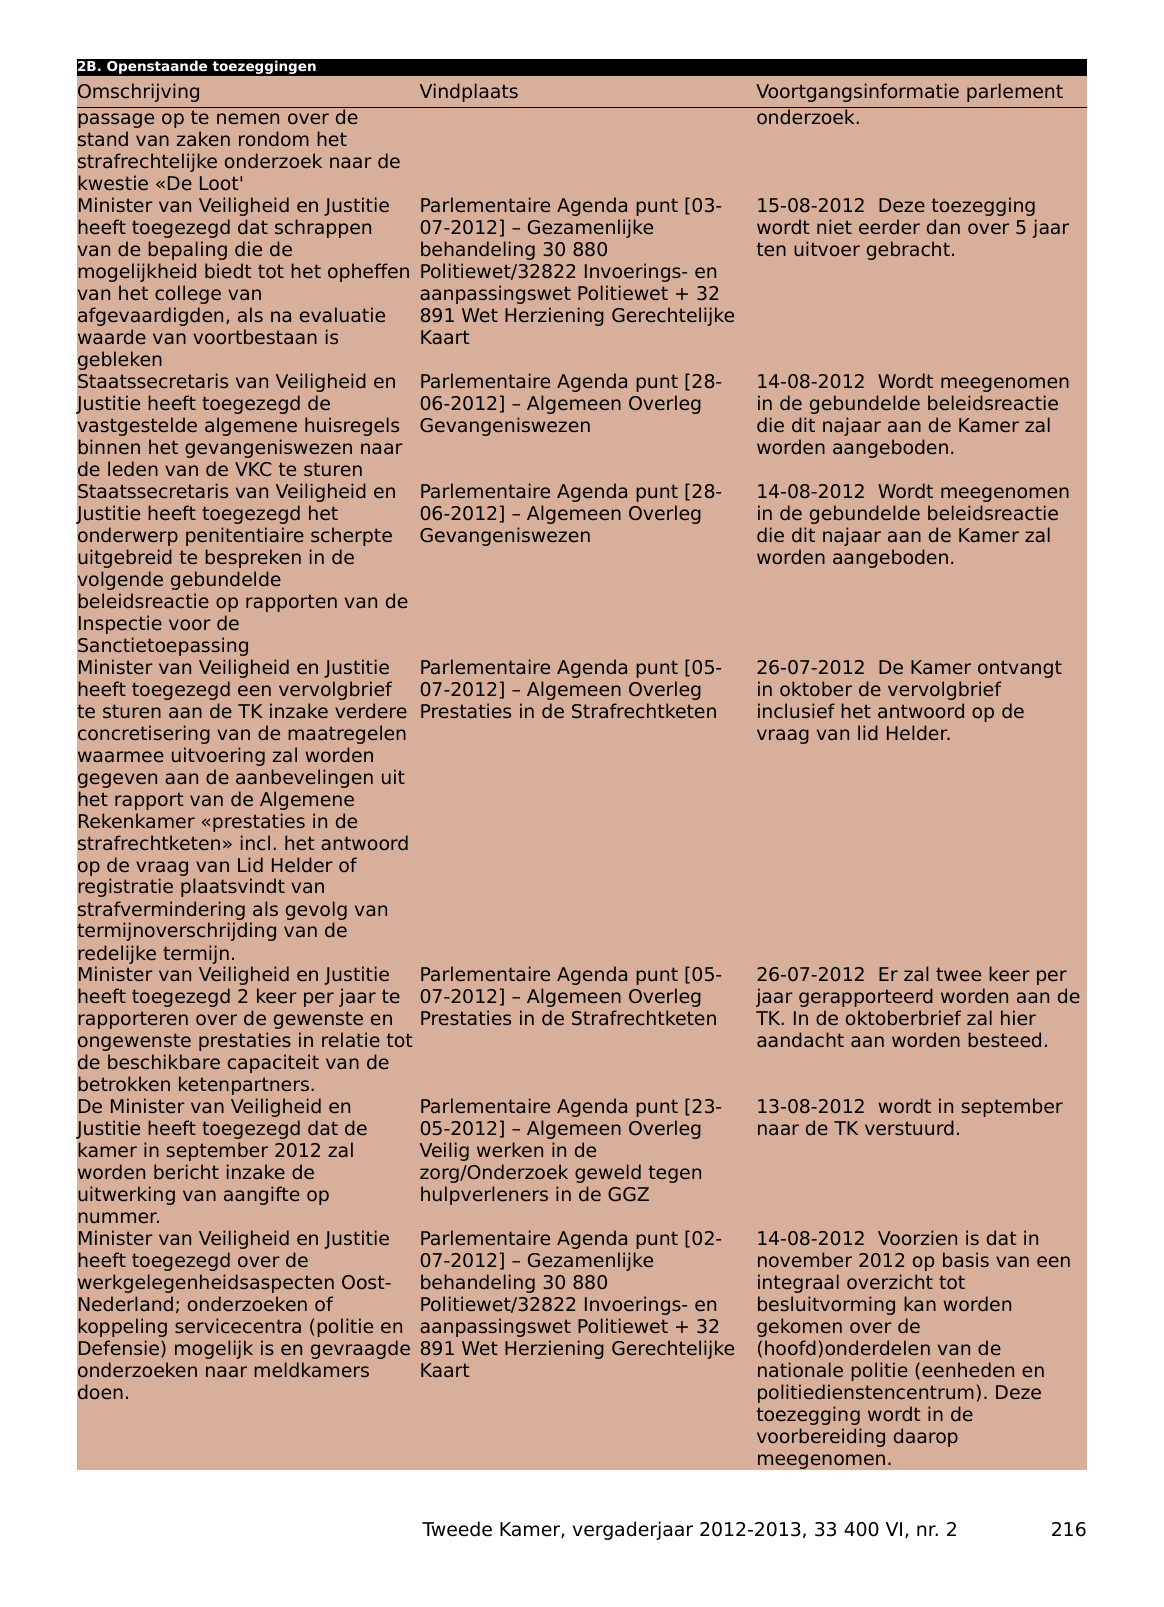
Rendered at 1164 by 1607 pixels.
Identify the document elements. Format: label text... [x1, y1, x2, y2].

table_cell Minister van Veiligheid en Justitie heeft toegezegd over de werkgelegenheidsaspecten Oost-Nederland; onderzoeken of koppeling servicecentra (politie en Defensie) mogelijk is en gevraagde onderzoeken naar meldkamers doen. [77, 1228, 413, 1470]
table_cell 26-07-2012 De Kamer ontvangt in oktober de vervolgbrief inclusief het antwoord op de vraag van lid Helder. [750, 657, 1087, 964]
table_cell De Minister van Veiligheid en Justitie heeft toegezegd dat de kamer in september 2012 zal worden bericht inzake de uitwerking van aangifte op nummer. [77, 1096, 413, 1228]
table_cell Vindplaats [413, 76, 750, 107]
table_cell Parlementaire Agenda punt [28-06-2012] – Algemeen Overleg Gevangeniswezen [413, 481, 750, 657]
table_cell onderzoek. [750, 108, 1087, 195]
table_cell Omschrijving [77, 76, 413, 107]
table_cell 14-08-2012 Wordt meegenomen in de gebundelde beleidsreactie die dit najaar aan de Kamer zal worden aangeboden. [750, 481, 1087, 657]
table_cell Voortgangsinformatie parlement [750, 76, 1087, 107]
table_cell Parlementaire Agenda punt [02-07-2012] – Gezamenlijke behandeling 30 880 Politiewet/32822 Invoerings- en aanpassingswet Politiewet + 32 891 Wet Herziening Gerechtelijke Kaart [413, 1228, 750, 1470]
table_cell passage op te nemen over de stand van zaken rondom het strafrechtelijke onderzoek naar de kwestie «De Loot' [77, 108, 413, 195]
table_cell 14-08-2012 Voorzien is dat in november 2012 op basis van een integraal overzicht tot besluitvorming kan worden gekomen over de (hoofd)onderdelen van de nationale politie (eenheden en politiedienstencentrum). Deze toezegging wordt in de voorbereiding daarop meegenomen. [750, 1228, 1087, 1470]
table_cell Parlementaire Agenda punt [28-06-2012] – Algemeen Overleg Gevangeniswezen [413, 371, 750, 481]
table_cell 15-08-2012 Deze toezegging wordt niet eerder dan over 5 jaar ten uitvoer gebracht. [750, 195, 1087, 371]
table_cell 26-07-2012 Er zal twee keer per jaar gerapporteerd worden aan de TK. In de oktoberbrief zal hier aandacht aan worden besteed. [750, 964, 1087, 1096]
table_cell Minister van Veiligheid en Justitie heeft toegezegd een vervolgbrief te sturen aan de TK inzake verdere concretisering van de maatregelen waarmee uitvoering zal worden gegeven aan de aanbevelingen uit het rapport van de Algemene Rekenkamer «prestaties in de strafrechtketen» incl. het antwoord op de vraag van Lid Helder of registratie plaatsvindt van strafvermindering als gevolg van termijnoverschrijding van de redelijke termijn. [77, 657, 413, 964]
table_cell Minister van Veiligheid en Justitie heeft toegezegd 2 keer per jaar te rapporteren over de gewenste en ongewenste prestaties in relatie tot de beschikbare capaciteit van de betrokken ketenpartners. [77, 964, 413, 1096]
table_cell 13-08-2012 wordt in september naar de TK verstuurd. [750, 1096, 1087, 1228]
table_cell 14-08-2012 Wordt meegenomen in de gebundelde beleidsreactie die dit najaar aan de Kamer zal worden aangeboden. [750, 371, 1087, 481]
table_header 2B. Openstaande toezeggingen [77, 59, 1087, 75]
table_cell Staatssecretaris van Veiligheid en Justitie heeft toegezegd de vastgestelde algemene huisregels binnen het gevangeniswezen naar de leden van de VKC te sturen [77, 371, 413, 481]
table_cell Staatssecretaris van Veiligheid en Justitie heeft toegezegd het onderwerp penitentiaire scherpte uitgebreid te bespreken in de volgende gebundelde beleidsreactie op rapporten van de Inspectie voor de Sanctietoepassing [77, 481, 413, 657]
table_cell Parlementaire Agenda punt [05-07-2012] – Algemeen Overleg Prestaties in de Strafrechtketen [413, 964, 750, 1096]
table_cell Minister van Veiligheid en Justitie heeft toegezegd dat schrappen van de bepaling die de mogelijkheid biedt tot het opheffen van het college van afgevaardigden, als na evaluatie waarde van voortbestaan is gebleken [77, 195, 413, 371]
table_cell [413, 108, 750, 195]
table_cell Parlementaire Agenda punt [03-07-2012] – Gezamenlijke behandeling 30 880 Politiewet/32822 Invoerings- en aanpassingswet Politiewet + 32 891 Wet Herziening Gerechtelijke Kaart [413, 195, 750, 371]
table_cell Parlementaire Agenda punt [23-05-2012] – Algemeen Overleg Veilig werken in de zorg/Onderzoek geweld tegen hulpverleners in de GGZ [413, 1096, 750, 1228]
table_cell Parlementaire Agenda punt [05-07-2012] – Algemeen Overleg Prestaties in de Strafrechtketen [413, 657, 750, 964]
